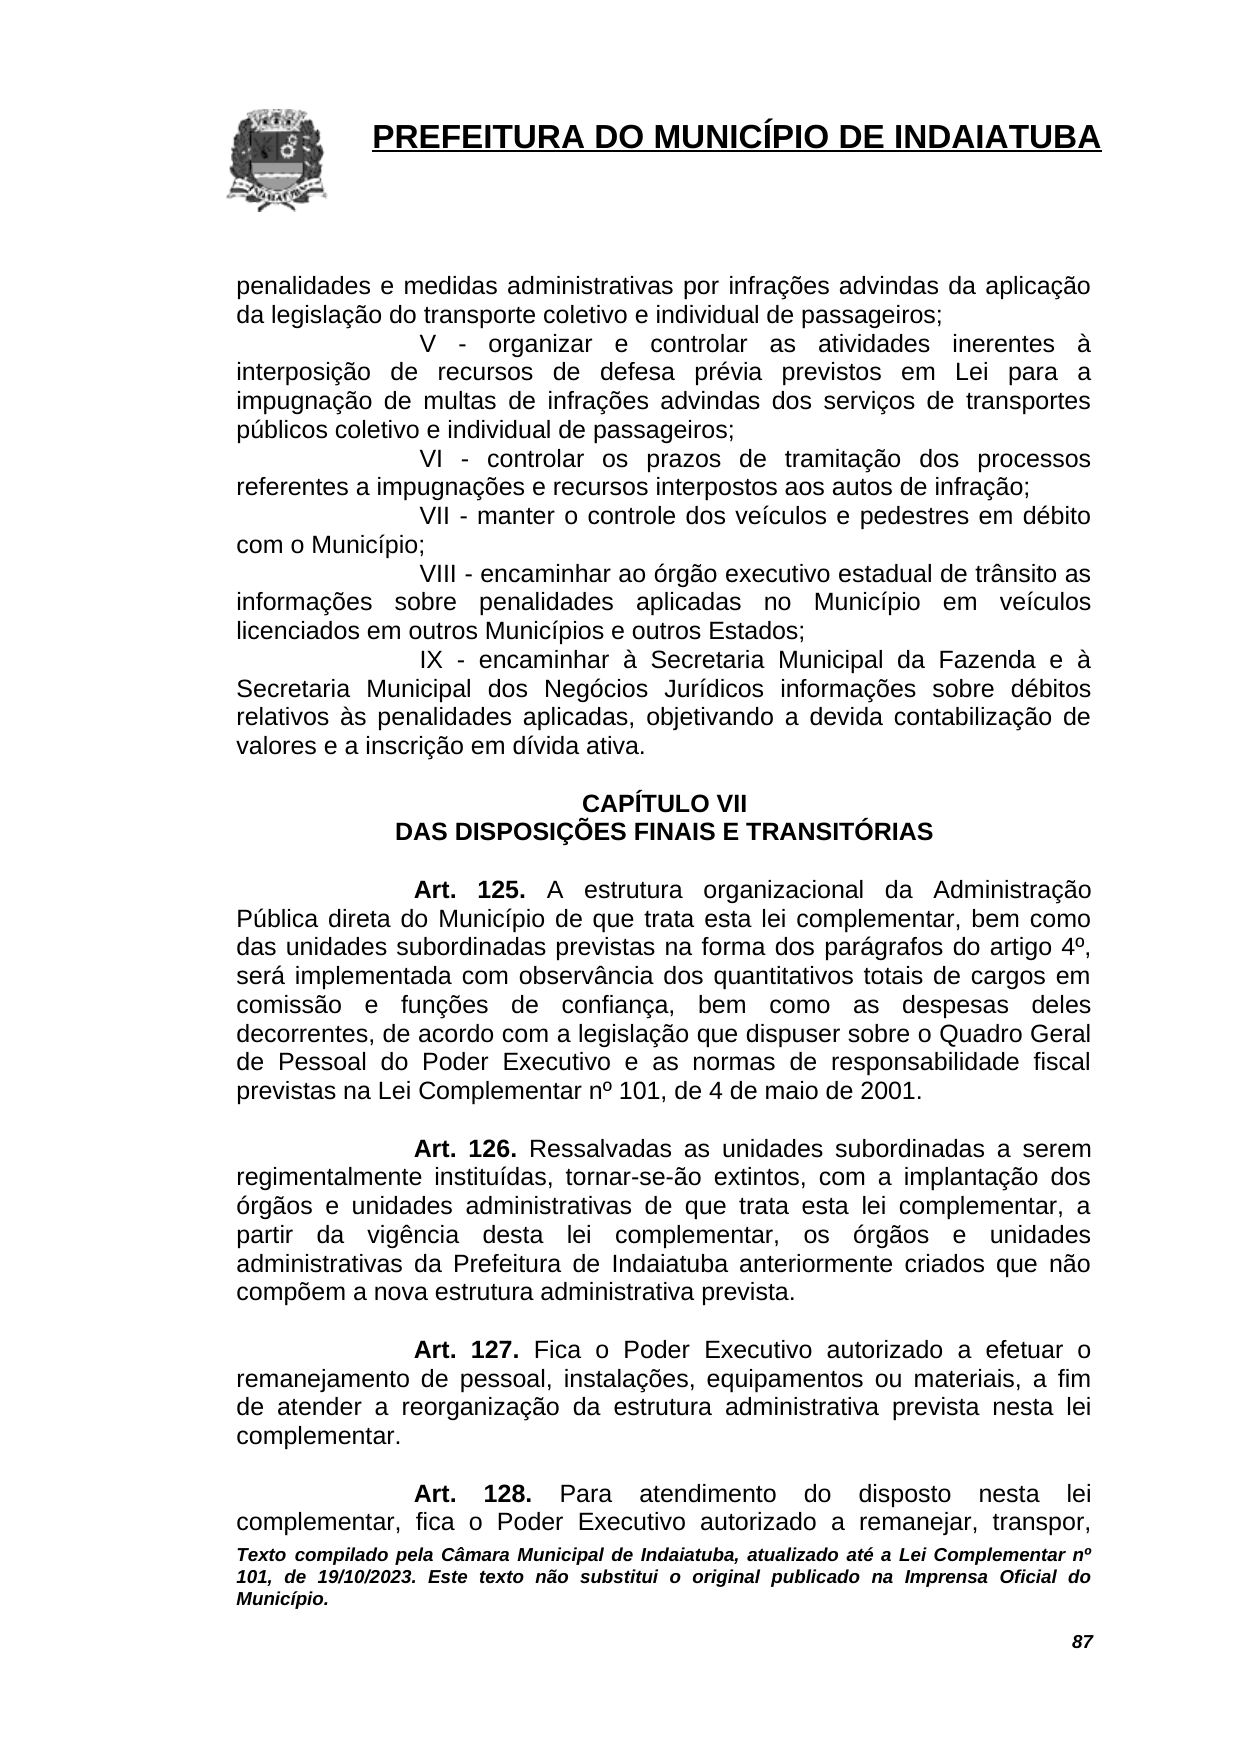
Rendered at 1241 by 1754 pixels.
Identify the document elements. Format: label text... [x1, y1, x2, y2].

text Art. 127. Fica o Poder Executivo autorizado a efetuar o remanejamento de pessoal, instalações, equipamentos ou materiais, a fim de atender a reorganização da estrutura administrativa prevista nesta lei complementar. [236, 1335, 1092, 1450]
text Art. 126. Ressalvadas as unidades subordinadas a serem regimentalmente instituídas, tornar-se-ão extintos, com a implantação dos órgãos e unidades administrativas de que trata esta lei complementar, a partir da vigência desta lei complementar, os órgãos e unidades administrativas da Prefeitura de Indaiatuba anteriormente criados que não compõem a nova estrutura administrativa prevista. [236, 1134, 1092, 1306]
text CAPÍTULO VII [236, 789, 1092, 817]
text penalidades e medidas administrativas por infrações advindas da aplicação da legislação do transporte coletivo e individual de passageiros; [236, 271, 1092, 329]
text IX - encaminhar à Secretaria Municipal da Fazenda e à Secretaria Municipal dos Negócios Jurídicos informações sobre débitos relativos às penalidades aplicadas, objetivando a devida contabilização de valores e a inscrição em dívida ativa. [236, 645, 1092, 760]
text DAS DISPOSIÇÕES FINAIS E TRANSITÓRIAS [236, 817, 1092, 846]
text VII - manter o controle dos veículos e pedestres em débito com o Município; [236, 501, 1092, 559]
text Art. 128. Para atendimento do disposto nesta lei complementar, fica o Poder Executivo autorizado a remanejar, transpor, [236, 1479, 1092, 1536]
text VIII - encaminhar ao órgão executivo estadual de trânsito as informações sobre penalidades aplicadas no Município em veículos licenciados em outros Municípios e outros Estados; [236, 559, 1092, 645]
text VI - controlar os prazos de tramitação dos processos referentes a impugnações e recursos interpostos aos autos de infração; [236, 444, 1092, 501]
text V - organizar e controlar as atividades inerentes à interposição de recursos de defesa prévia previstos em Lei para a impugnação de multas de infrações advindas dos serviços de transportes públicos coletivo e individual de passageiros; [236, 329, 1092, 444]
text Art. 125. A estrutura organizacional da Administração Pública direta do Município de que trata esta lei complementar, bem como das unidades subordinadas previstas na forma dos parágrafos do artigo 4º, será implementada com observância dos quantitativos totais de cargos em comissão e funções de confiança, bem como as despesas deles decorrentes, de acordo com a legislação que dispuser sobre o Quadro Geral de Pessoal do Poder Executivo e as normas de responsabilidade fiscal previstas na Lei Complementar nº 101, de 4 de maio de 2001. [236, 875, 1092, 1105]
